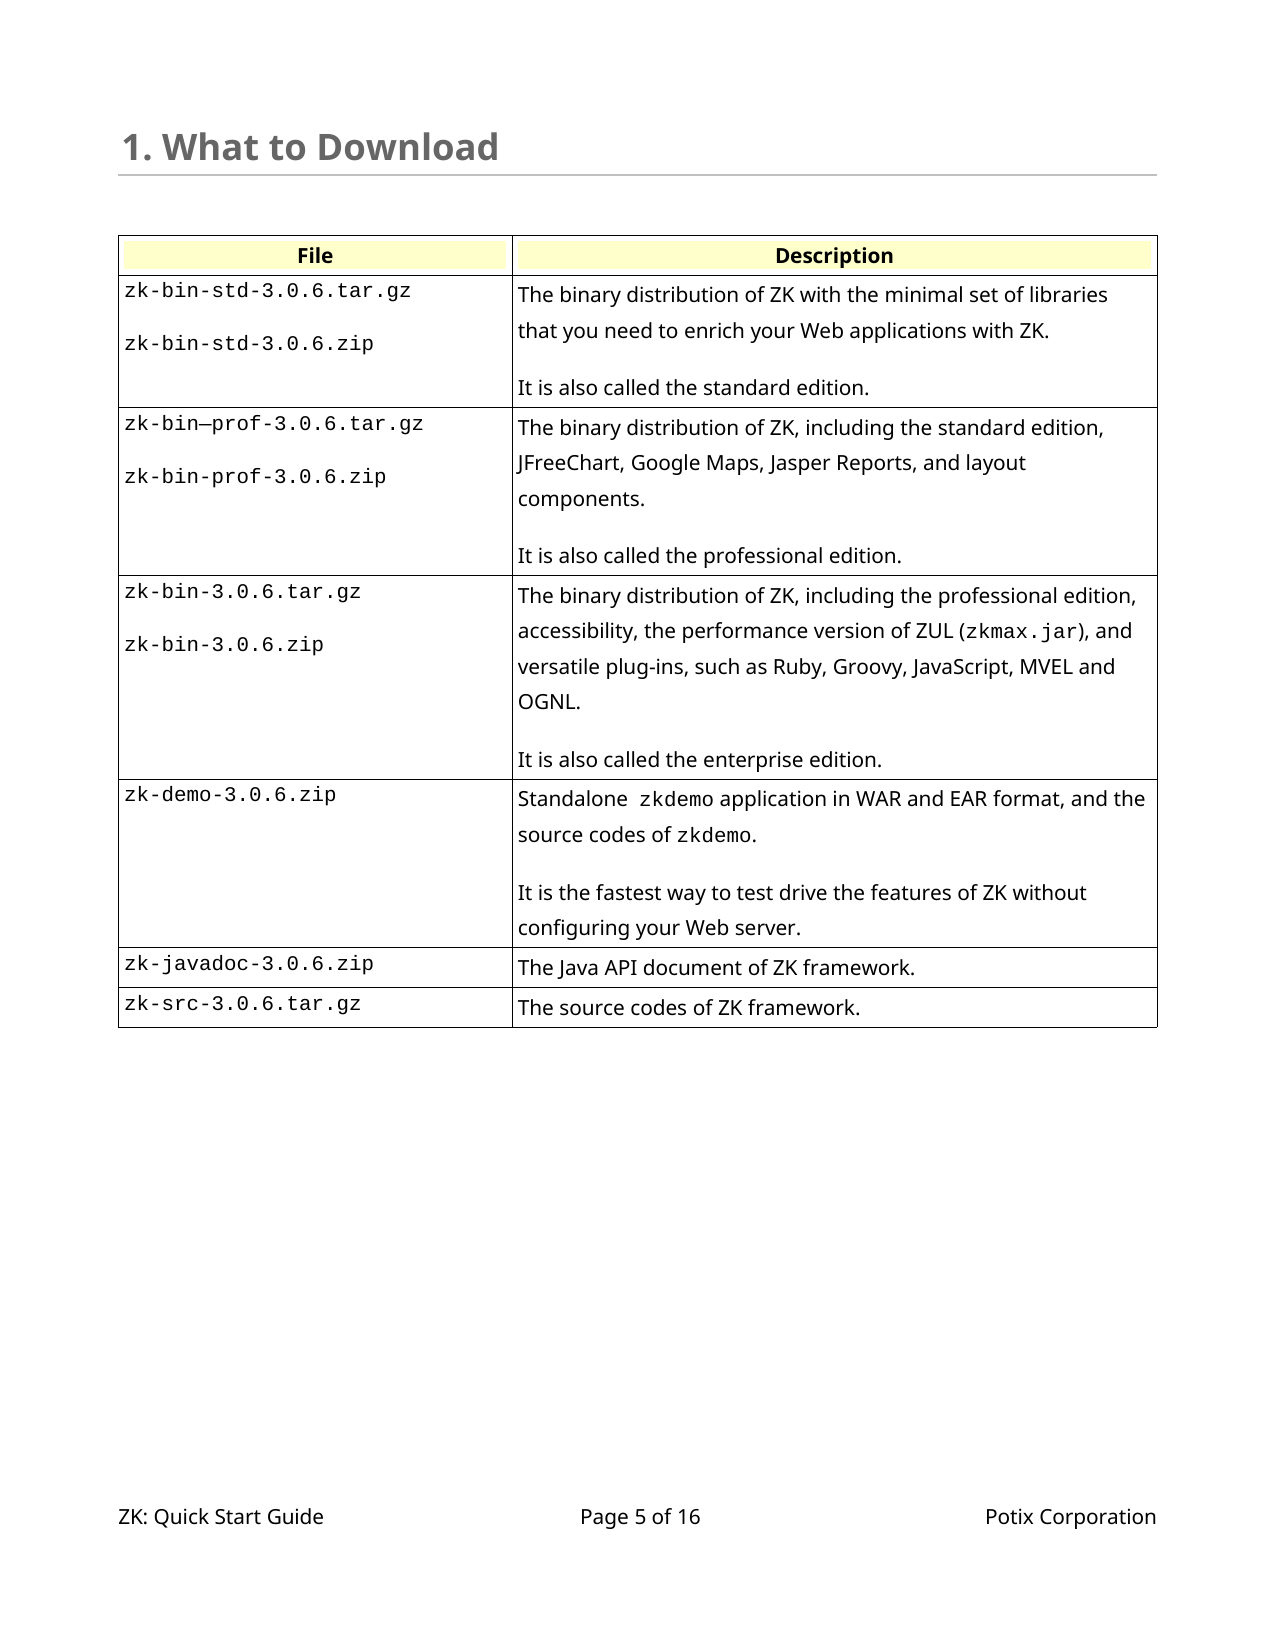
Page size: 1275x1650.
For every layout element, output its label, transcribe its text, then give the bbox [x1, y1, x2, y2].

table_cell zk-bin-3.0.6.tar.gz zk-bin-3.0.6.zip [119, 576, 512, 779]
table_cell The binary distribution of ZK with the minimal set of libraries that you need to enrich your Web applications with ZK. It is also called the standard edition. [513, 276, 1157, 407]
table_cell Standalone zkdemo application in WAR and EAR format, and the source codes of zkdemo. It is the fastest way to test drive the features of ZK without configuring your Web server. [513, 780, 1157, 947]
table_cell zk-src-3.0.6.tar.gz [119, 988, 512, 1027]
table_cell The binary distribution of ZK, including the professional edition, accessibility, the performance version of ZUL (zkmax.jar), and versatile plug-ins, such as Ruby, Groovy, JavaScript, MVEL and OGNL. It is also called the enterprise edition. [513, 576, 1157, 779]
table_cell The binary distribution of ZK, including the standard edition, JFreeChart, Google Maps, Jasper Reports, and layout components. It is also called the professional edition. [513, 408, 1157, 575]
table_cell zk-bin—prof-3.0.6.tar.gz zk-bin-prof-3.0.6.zip [119, 408, 512, 575]
table_cell The source codes of ZK framework. [513, 988, 1157, 1027]
table_cell zk-bin-std-3.0.6.tar.gz zk-bin-std-3.0.6.zip [119, 276, 512, 407]
table_header Description [513, 236, 1157, 275]
table_cell zk-javadoc-3.0.6.zip [119, 948, 512, 987]
table_cell The Java API document of ZK framework. [513, 948, 1157, 987]
table_header File [119, 236, 512, 275]
subtitle 1. What to Download [118, 118, 1157, 174]
table_cell zk-demo-3.0.6.zip [119, 780, 512, 947]
